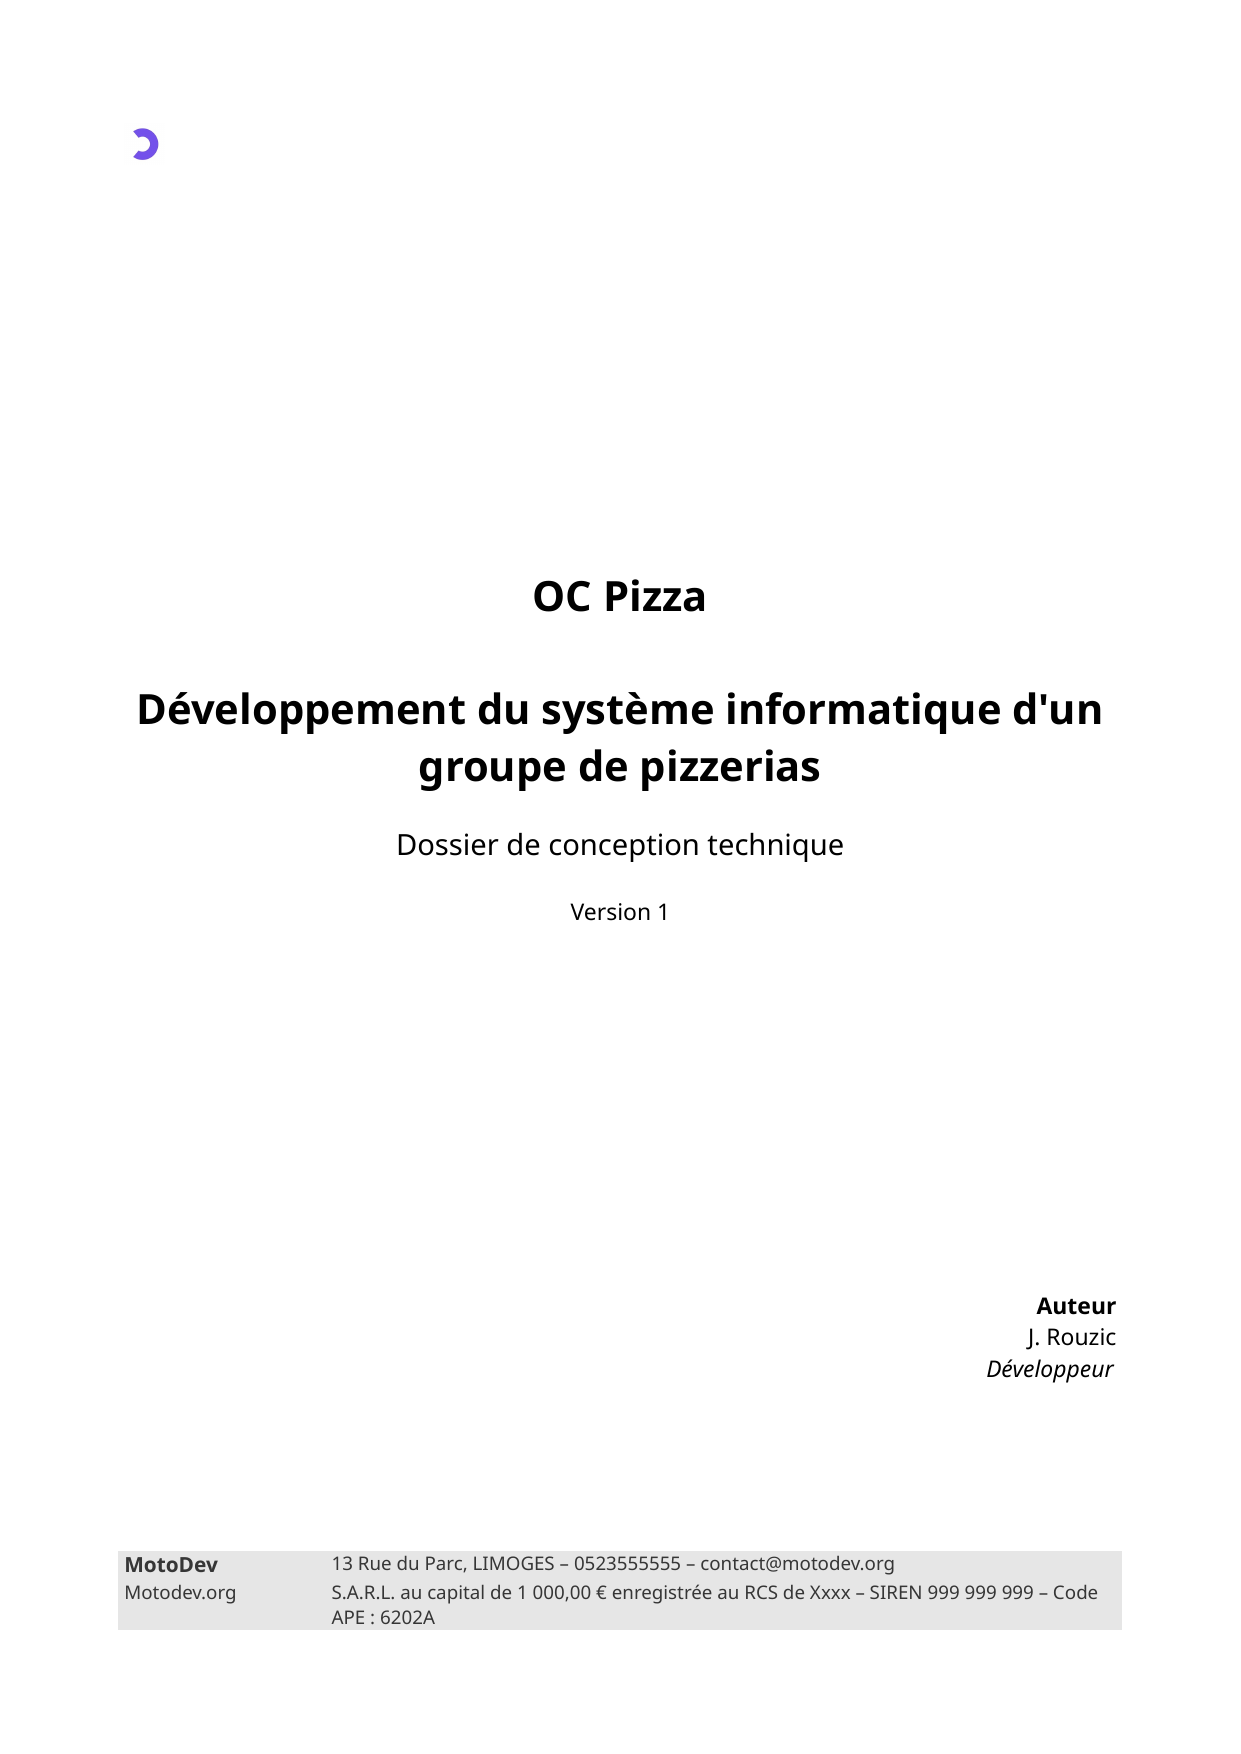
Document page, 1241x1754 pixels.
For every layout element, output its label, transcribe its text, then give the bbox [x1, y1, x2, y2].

table_cell Auteur J. Rouzic Développeur [118, 1266, 1122, 1408]
picture [124, 123, 166, 165]
table_header OC Pizza Développement du système informatique d'un groupe de pizzerias Dossier de conception technique Version 1 [118, 227, 1122, 1266]
